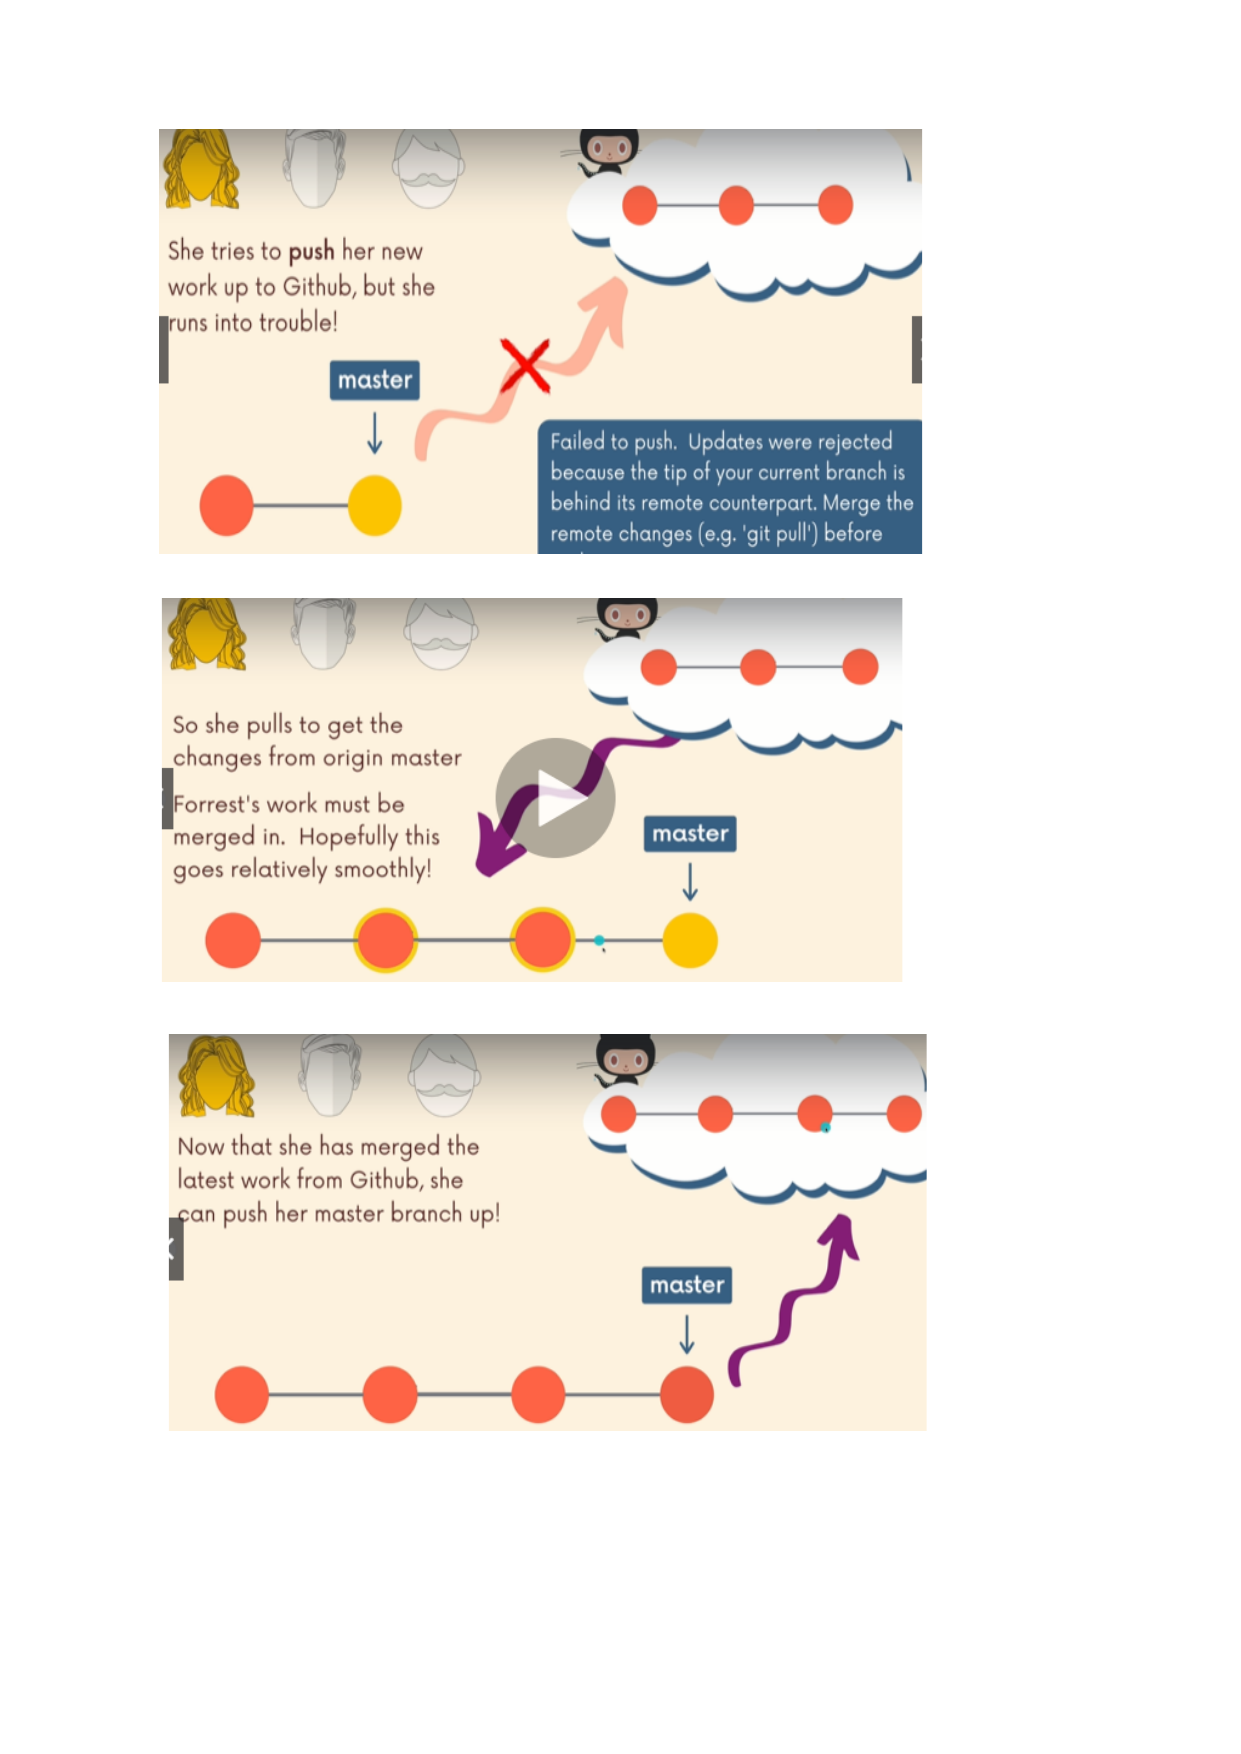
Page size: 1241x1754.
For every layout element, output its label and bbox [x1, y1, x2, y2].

picture [159, 129, 923, 554]
picture [168, 1034, 927, 1431]
picture [161, 598, 903, 982]
